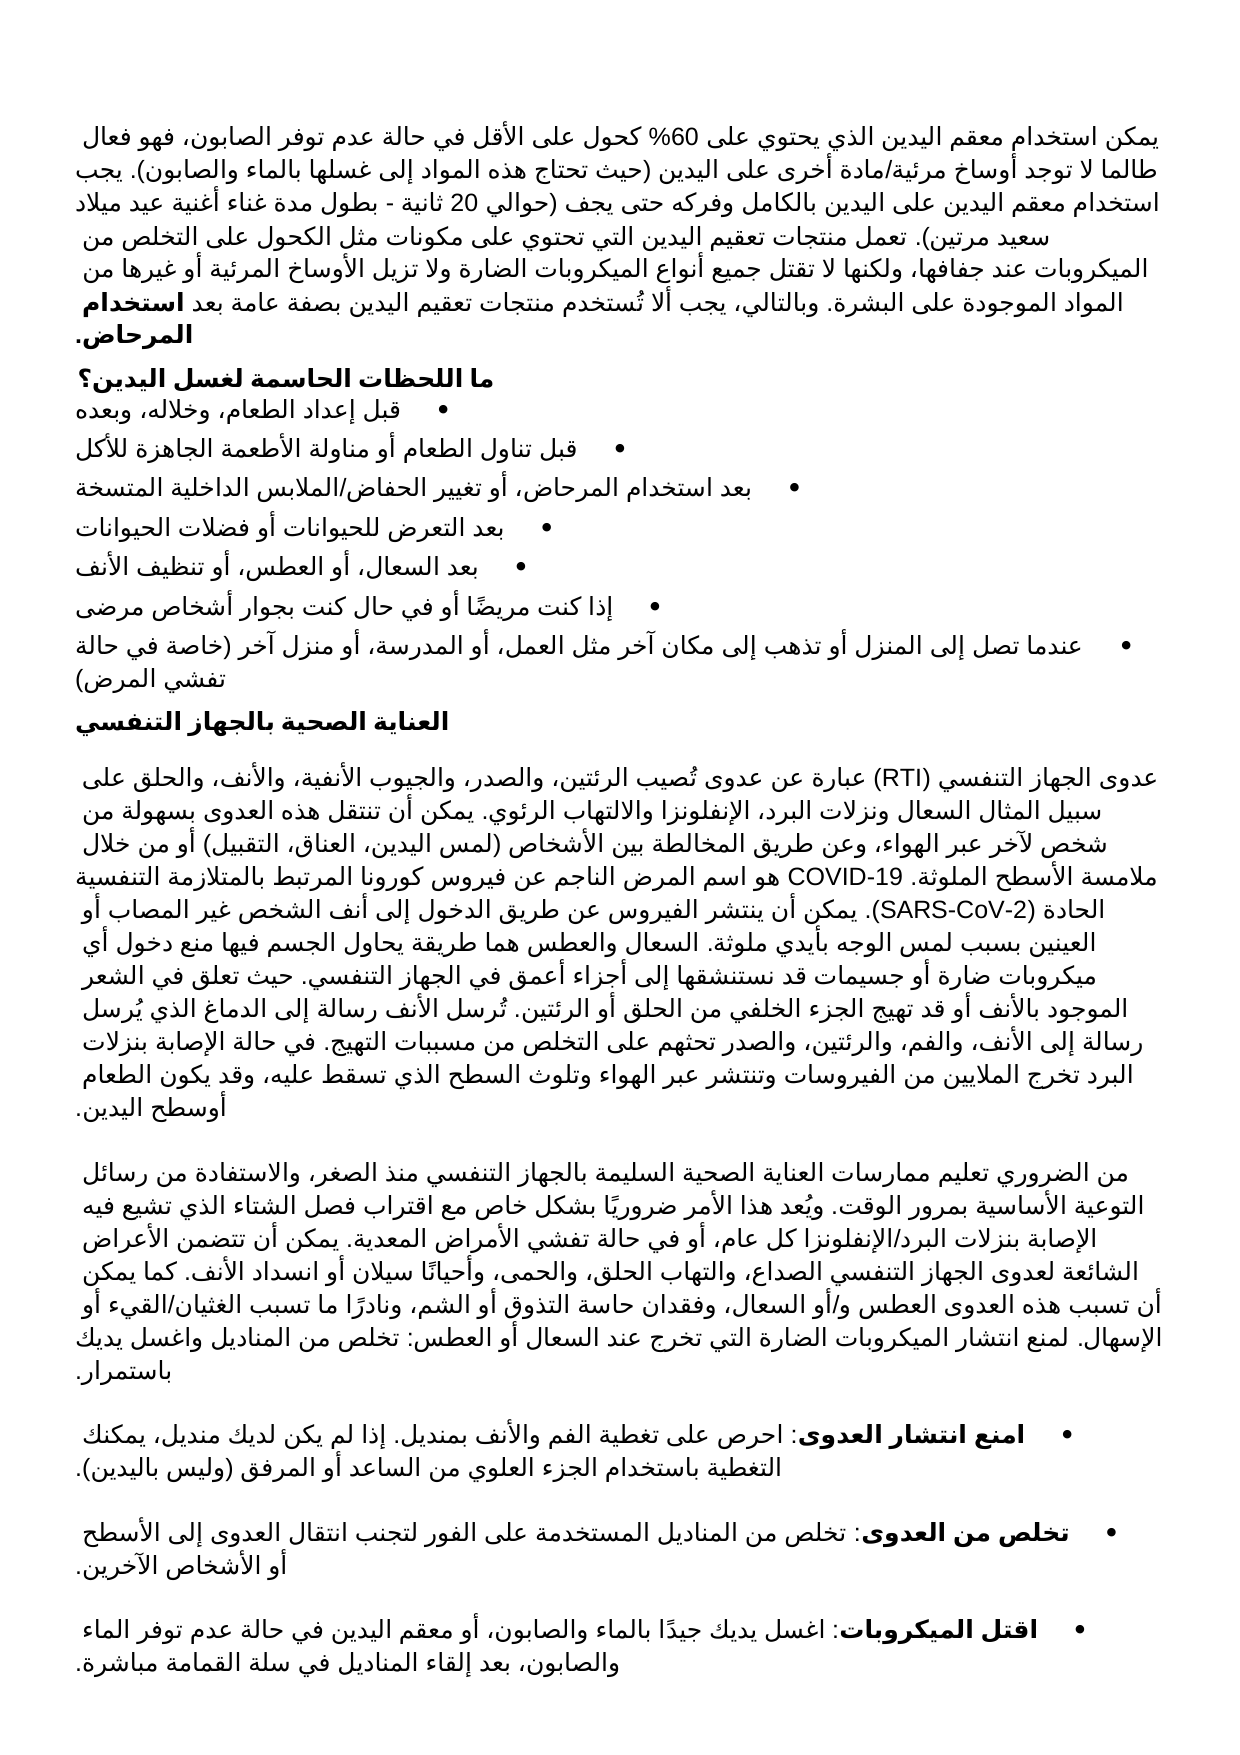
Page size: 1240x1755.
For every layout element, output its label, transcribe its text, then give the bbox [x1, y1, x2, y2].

list عندما تصل إلى المنزل أو تذهب إلى مكان آخر مثل العمل، أو المدرسة، أو منزل آخر (خاصة في حالة تفشي المرض) [75, 631, 1127, 693]
text من الضروري تعليم ممارسات العناية الصحية السليمة بالجهاز التنفسي منذ الصغر، والاستفادة من رسائل التوعية الأساسية بمرور الوقت. ويُعد هذا الأمر ضروريًا بشكل خاص مع اقتراب فصل الشتاء الذي تشيع فيه الإصابة بنزلات البرد/الإنفلونزا كل عام، أو في حالة تفشي الأمراض المعدية. يمكن أن تتضمن الأعراض الشائعة لعدوى الجهاز التنفسي الصداع، والتهاب الحلق، والحمى، وأحيانًا سيلان أو انسداد الأنف. كما يمكن أن تسبب هذه العدوى العطس و/أو السعال، وفقدان حاسة التذوق أو الشم، ونادرًا ما تسبب الغثيان/القيء أو الإسهال. لمنع انتشار الميكروبات الضارة التي تخرج عند السعال أو العطس: تخلص من المناديل واغسل يديك باستمرار. [75, 1158, 1164, 1384]
subtitle ما اللحظات الحاسمة لغسل اليدين؟ [75, 364, 1164, 393]
list قبل إعداد الطعام، وخلاله، وبعده [75, 395, 1127, 423]
list تخلص من العدوى: تخلص من المناديل المستخدمة على الفور لتجنب انتقال العدوى إلى الأسطح أو الأشخاص الآخرين. [75, 1517, 1119, 1579]
subtitle العناية الصحية بالجهاز التنفسي [75, 707, 1164, 736]
list بعد التعرض للحيوانات أو فضلات الحيوانات [75, 513, 1127, 542]
list اقتل الميكروبات: اغسل يديك جيدًا بالماء والصابون، أو معقم اليدين في حالة عدم توفر الماء والصابون، بعد إلقاء المناديل في سلة القمامة مباشرة. [75, 1615, 1119, 1677]
list امنع انتشار العدوى: احرص على تغطية الفم والأنف بمنديل. إذا لم يكن لديك منديل، يمكنك التغطية باستخدام الجزء العلوي من الساعد أو المرفق (وليس باليدين). [75, 1420, 1127, 1482]
list بعد السعال، أو العطس، أو تنظيف الأنف [75, 552, 1127, 581]
list بعد استخدام المرحاض، أو تغيير الحفاض/الملابس الداخلية المتسخة [75, 473, 1127, 502]
text يمكن استخدام معقم اليدين الذي يحتوي على 60% كحول على الأقل في حالة عدم توفر الصابون، فهو فعال طالما لا توجد أوساخ مرئية/مادة أخرى على اليدين (حيث تحتاج هذه المواد إلى غسلها بالماء والصابون). يجب استخدام معقم اليدين على اليدين بالكامل وفركه حتى يجف (حوالي 20 ثانية - بطول مدة غناء أغنية عيد ميلاد سعيد مرتين). تعمل منتجات تعقيم اليدين التي تحتوي على مكونات مثل الكحول على التخلص من الميكروبات عند جفافها، ولكنها لا تقتل جميع أنواع الميكروبات الضارة ولا تزيل الأوساخ المرئية أو غيرها من المواد الموجودة على البشرة. وبالتالي، يجب ألا تُستخدم منتجات تعقيم اليدين بصفة عامة بعد استخدام المرحاض. [75, 122, 1164, 349]
text عدوى الجهاز التنفسي (RTI) عبارة عن عدوى تُصيب الرئتين، والصدر، والجيوب الأنفية، والأنف، والحلق على سبيل المثال السعال ونزلات البرد، الإنفلونزا والالتهاب الرئوي. يمكن أن تنتقل هذه العدوى بسهولة من شخص لآخر عبر الهواء، وعن طريق المخالطة بين الأشخاص (لمس اليدين، العناق، التقبيل) أو من خلال ملامسة الأسطح الملوثة. COVID-19 هو اسم المرض الناجم عن فيروس كورونا المرتبط بالمتلازمة التنفسية الحادة (SARS-CoV-2). يمكن أن ينتشر الفيروس عن طريق الدخول إلى أنف الشخص غير المصاب أو العينين بسبب لمس الوجه بأيدي ملوثة. السعال والعطس هما طريقة يحاول الجسم فيها منع دخول أي ميكروبات ضارة أو جسيمات قد نستنشقها إلى أجزاء أعمق في الجهاز التنفسي. حيث تعلق في الشعر الموجود بالأنف أو قد تهيج الجزء الخلفي من الحلق أو الرئتين. تُرسل الأنف رسالة إلى الدماغ الذي يُرسل رسالة إلى الأنف، والفم، والرئتين، والصدر تحثهم على التخلص من مسببات التهيج. في حالة الإصابة بنزلات البرد تخرج الملايين من الفيروسات وتنتشر عبر الهواء وتلوث السطح الذي تسقط عليه، وقد يكون الطعام أوسطح اليدين. [75, 763, 1164, 1122]
list قبل تناول الطعام أو مناولة الأطعمة الجاهزة للأكل [75, 434, 1127, 463]
list إذا كنت مريضًا أو في حال كنت بجوار أشخاص مرضى [75, 592, 1127, 620]
